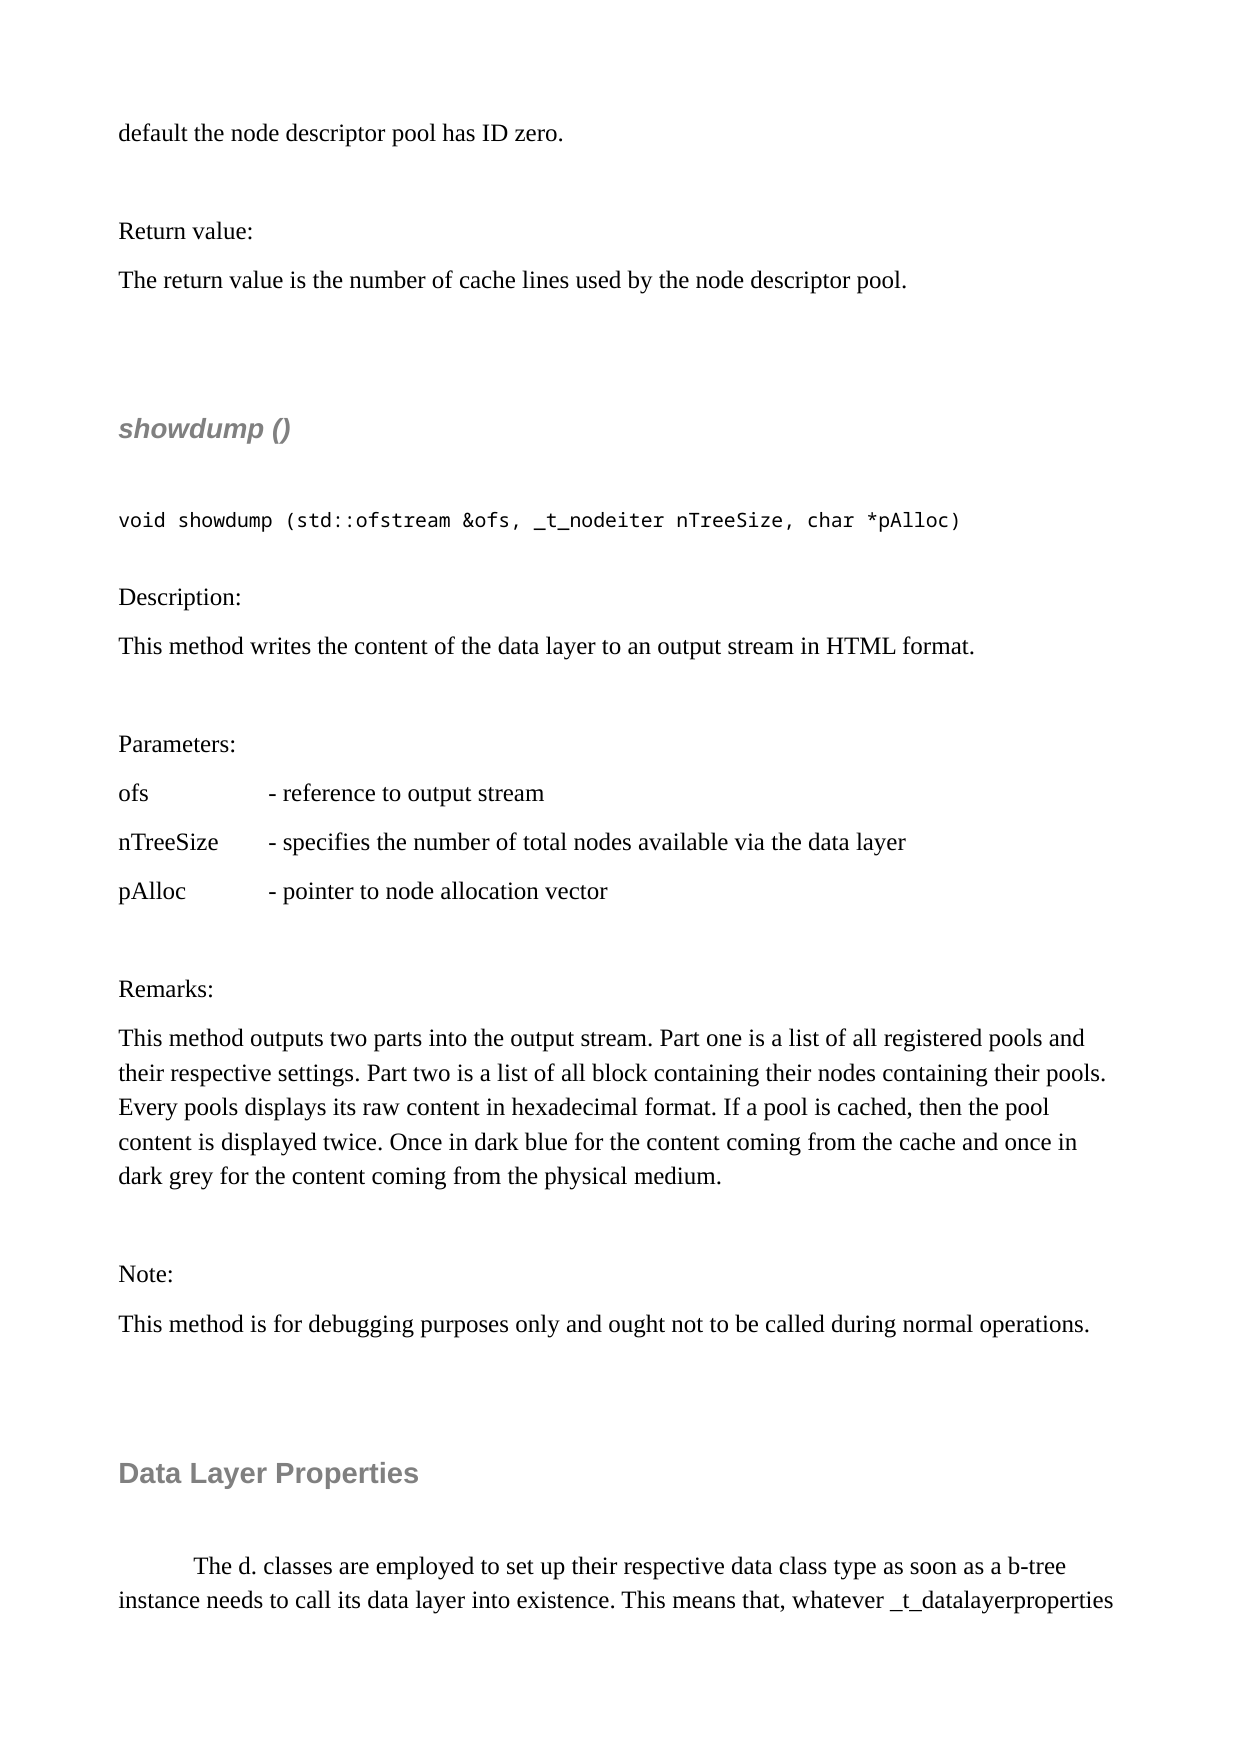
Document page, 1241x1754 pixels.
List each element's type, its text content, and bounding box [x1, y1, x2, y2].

text ofs - reference to output stream [118, 778, 1122, 807]
text nTreeSize - specifies the number of total nodes available via the data layer [118, 827, 1122, 856]
subtitle Data Layer Properties [118, 1456, 1122, 1489]
text pAlloc - pointer to node allocation vector [118, 876, 1122, 905]
text Note: [118, 1259, 1122, 1288]
text This method writes the content of the data layer to an output stream in HTML format. [118, 631, 1122, 660]
text Description: [118, 582, 1122, 611]
subtitle showdump () [118, 412, 1122, 444]
text This method outputs two parts into the output stream. Part one is a list of all registered pools and their respective settings. Part two is a list of all block containing their nodes containing their pools. Every pools displays its raw content in hexadecimal format. If a pool is cached, then the pool content is displayed twice. Once in dark blue for the content coming from the cache and once in dark grey for the content coming from the physical medium. [118, 1023, 1122, 1190]
text This method is for debugging purposes only and ought not to be called during normal operations. [118, 1309, 1122, 1337]
text The d. classes are employed to set up their respective data class type as soon as a b-tree instance needs to call its data layer into existence. This means that, whatever _t_datalayerproperties [118, 1551, 1122, 1614]
text Parameters: [118, 729, 1122, 758]
text Return value: [118, 216, 1122, 245]
text default the node descriptor pool has ID zero. [118, 118, 1122, 147]
text The return value is the number of cache lines used by the node descriptor pool. [118, 265, 1122, 294]
text void showdump (std::ofstream &ofs, _t_nodeiter nTreeSize, char *pAlloc) [118, 506, 1122, 533]
text Remarks: [118, 974, 1122, 1003]
